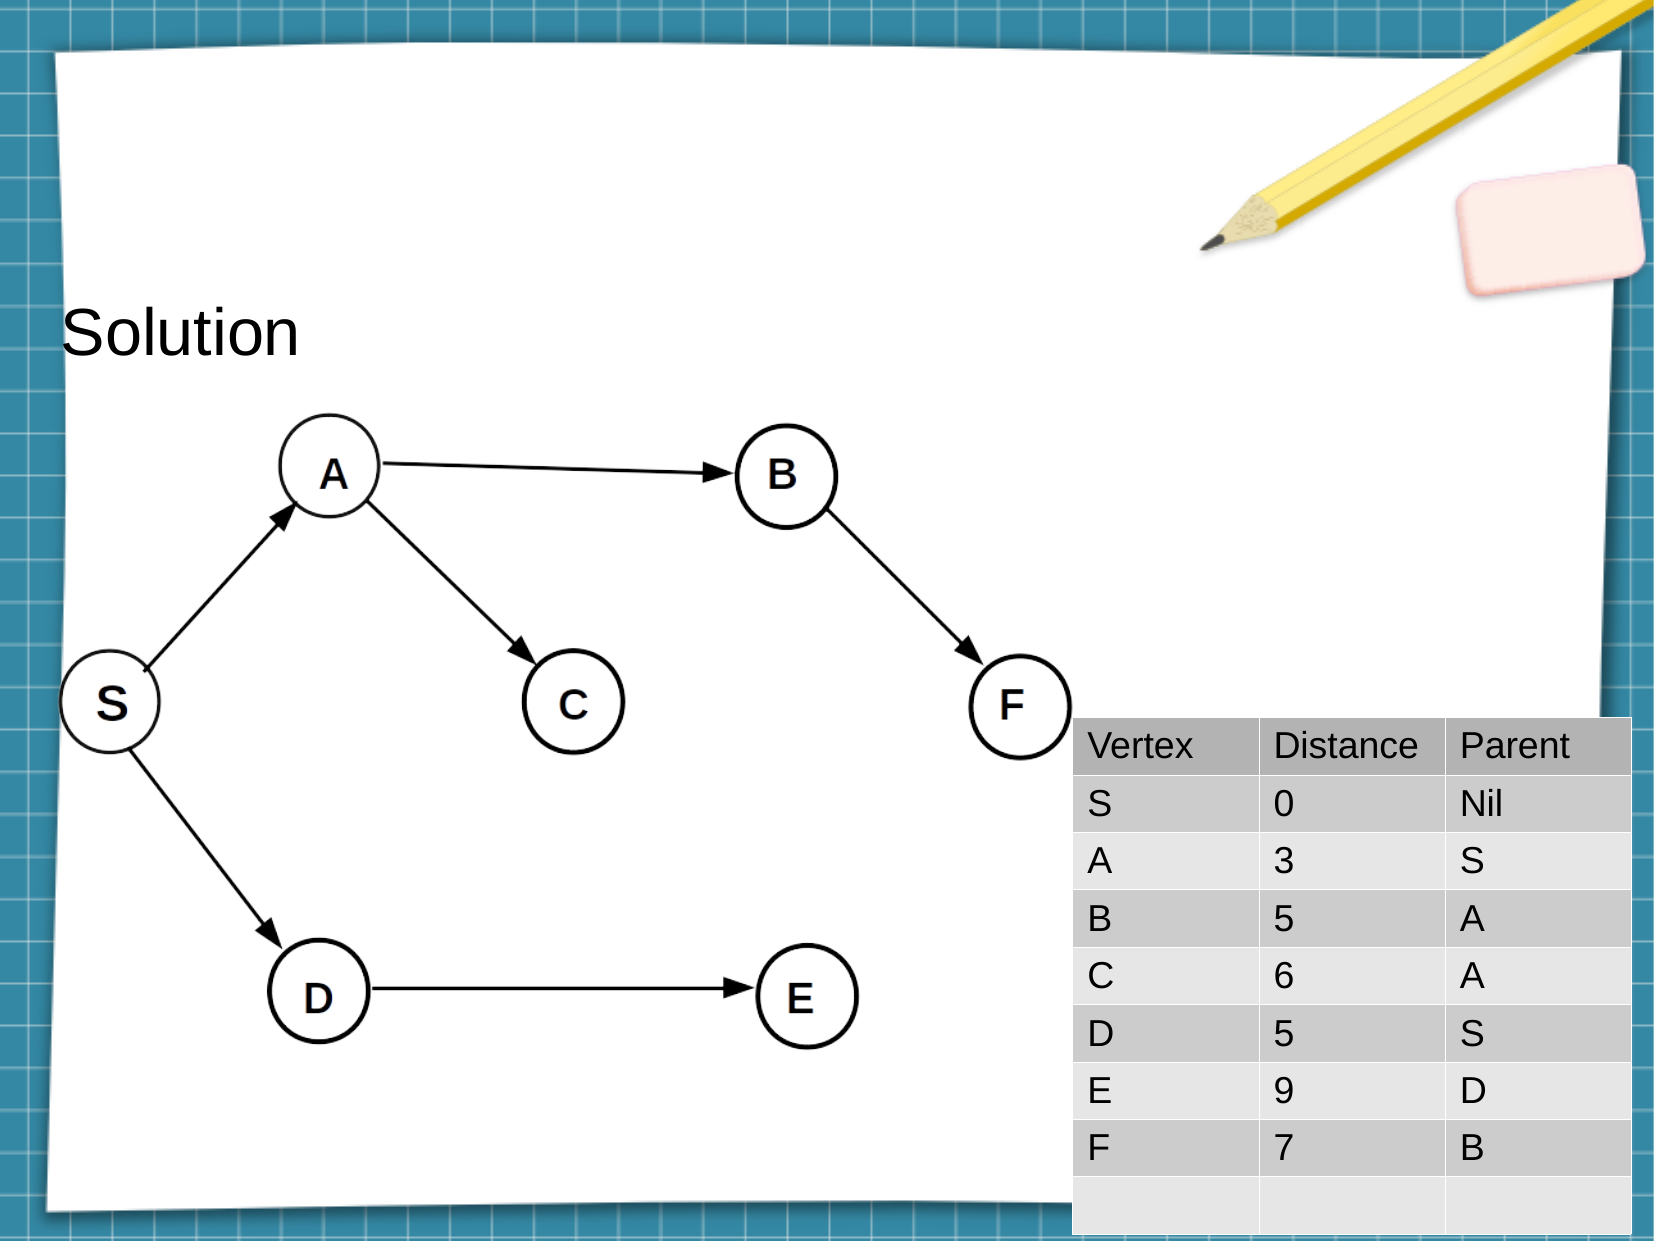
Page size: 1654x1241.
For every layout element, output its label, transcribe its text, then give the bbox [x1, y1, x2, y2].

table_header Parent [1446, 718, 1631, 775]
table_cell A [1446, 890, 1631, 947]
table_cell C [1073, 948, 1259, 1004]
table_cell 7 [1260, 1120, 1445, 1176]
table_cell A [1073, 833, 1259, 889]
table_cell 5 [1260, 1005, 1445, 1062]
table_cell A [1446, 948, 1631, 1004]
table_header Distance [1260, 718, 1445, 775]
table_cell E [1073, 1063, 1259, 1119]
table_cell 3 [1260, 833, 1445, 889]
table_cell 6 [1260, 948, 1445, 1004]
table_cell S [1073, 776, 1259, 832]
table_header Vertex [1073, 718, 1259, 775]
table_cell B [1446, 1120, 1631, 1176]
table_cell S [1446, 1005, 1631, 1062]
table_cell 5 [1260, 890, 1445, 947]
table_cell 9 [1260, 1063, 1445, 1119]
picture [0, 0, 1654, 1241]
table_cell 0 [1260, 776, 1445, 832]
table_cell [1260, 1177, 1445, 1234]
table_cell [1073, 1177, 1259, 1234]
table_cell B [1073, 890, 1259, 947]
table_cell Nil [1446, 776, 1631, 832]
table_cell D [1446, 1063, 1631, 1119]
table_cell F [1073, 1120, 1259, 1176]
table_cell S [1446, 833, 1631, 889]
table_cell D [1073, 1005, 1259, 1062]
table_cell [1446, 1177, 1631, 1234]
